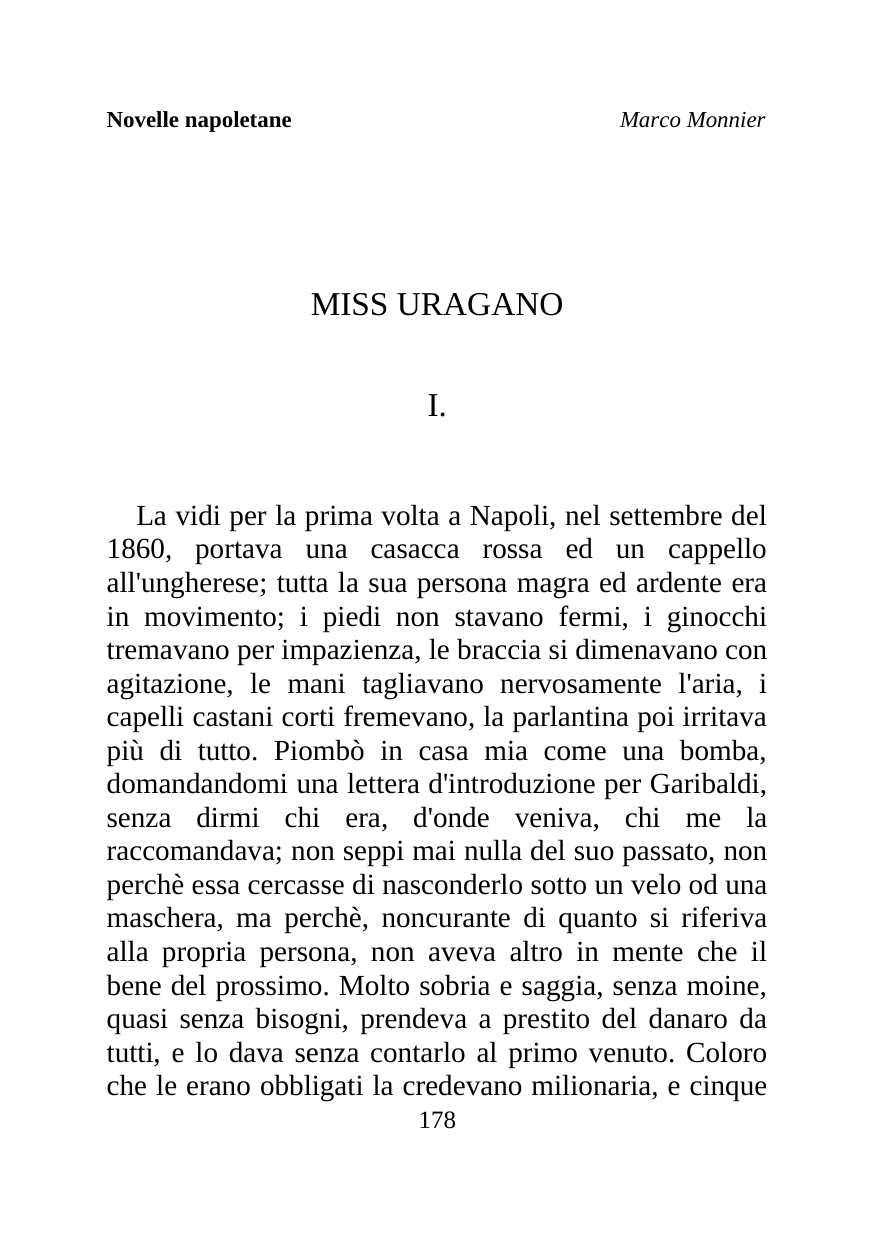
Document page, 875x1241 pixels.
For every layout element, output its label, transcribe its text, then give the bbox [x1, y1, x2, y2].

text La vidi per la prima volta a Napoli, nel settembre del 1860, portava una casacca rossa ed un cappello all'ungherese; tutta la sua persona magra ed ardente era in movimento; i piedi non stavano fermi, i ginocchi tremavano per impazienza, le braccia si dimenavano con agitazione, le mani tagliavano nervosamente l'aria, i capelli castani corti fremevano, la parlantina poi irritava più di tutto. Piombò in casa mia come una bomba, domandandomi una lettera d'introduzione per Garibaldi, senza dirmi chi era, d'onde veniva, chi me la raccomandava; non seppi mai nulla del suo passato, non perchè essa cercasse di nasconderlo sotto un velo od una maschera, ma perchè, noncurante di quanto si riferiva alla propria persona, non aveva altro in mente che il bene del prossimo. Molto sobria e saggia, senza moine, quasi senza bisogni, prendeva a prestito del danaro da tutti, e lo dava senza contarlo al primo venuto. Coloro che le erano obbligati la credevano milionaria, e cinque [106, 498, 768, 1102]
subtitle MISS URAGANO [106, 284, 768, 322]
subtitle I. [106, 385, 768, 423]
